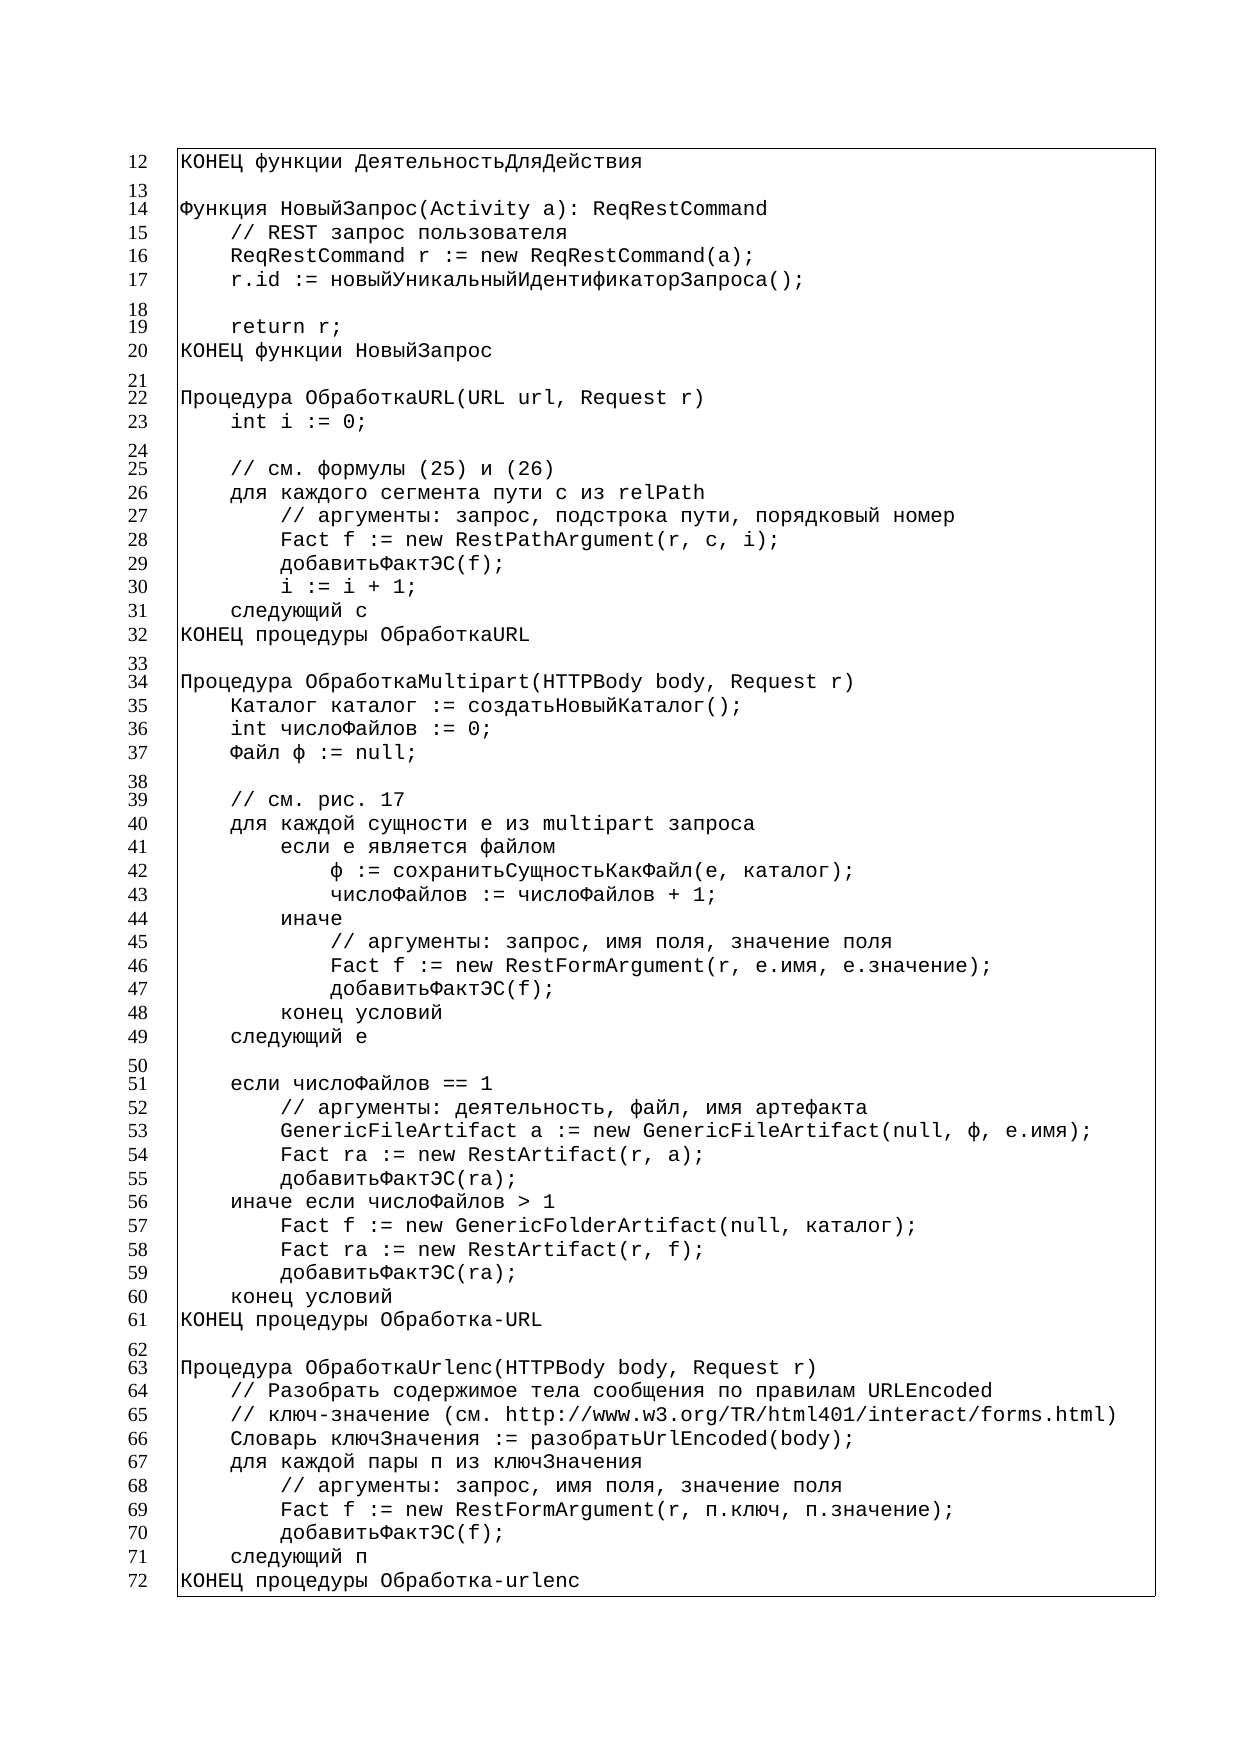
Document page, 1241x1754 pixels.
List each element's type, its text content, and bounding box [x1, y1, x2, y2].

text Функция НовыйЗапрос(Activity a): ReqRestCommand [178, 195, 1155, 219]
text конец условий [178, 1283, 1155, 1306]
text КОНЕЦ функции НовыйЗапрос [178, 337, 1155, 364]
text int числоФайлов := 0; [178, 715, 1155, 739]
text для каждой пары п из ключЗначения [178, 1448, 1155, 1472]
text Fact f := new GenericFolderArtifact(null, каталог); [178, 1212, 1155, 1235]
text Fact f := new RestFormArgument(r, е.имя, е.значение); [178, 952, 1155, 975]
text r.id := новыйУникальныйИдентификаторЗапроса(); [178, 266, 1155, 293]
text добавитьФактЭС(f); [178, 550, 1155, 573]
text // аргументы: запрос, подстрока пути, порядковый номер [178, 502, 1155, 526]
text Процедура ОбработкаURL(URL url, Request r) [178, 384, 1155, 408]
text конец условий [178, 999, 1155, 1023]
text добавитьФактЭС(ra); [178, 1259, 1155, 1283]
text следующий c [178, 597, 1155, 621]
text Fact ra := new RestArtifact(r, a); [178, 1141, 1155, 1164]
text Процедура ОбработкаMultipart(HTTPBody body, Request r) [178, 668, 1155, 692]
text добавитьФактЭС(f); [178, 1519, 1155, 1543]
text КОНЕЦ функции ДеятельностьДляДействия [178, 149, 1155, 174]
text следующий п [178, 1543, 1155, 1566]
text Каталог каталог := создатьНовыйКаталог(); [178, 692, 1155, 715]
text // аргументы: запрос, имя поля, значение поля [178, 1472, 1155, 1496]
text // аргументы: деятельность, файл, имя артефакта [178, 1093, 1155, 1117]
text КОНЕЦ процедуры Обработка-urlenc [178, 1566, 1155, 1596]
text // REST запрос пользователя [178, 219, 1155, 242]
text // см. формулы (25) и (26) [178, 455, 1155, 479]
text Процедура ОбработкаUrlenc(HTTPBody body, Request r) [178, 1354, 1155, 1377]
text int i := 0; [178, 408, 1155, 434]
text Fact f := new RestPathArgument(r, c, i); [178, 526, 1155, 550]
text // Разобрать содержимое тела сообщения по правилам URLEncoded [178, 1377, 1155, 1401]
text иначе [178, 904, 1155, 928]
text если числоФайлов == 1 [178, 1070, 1155, 1093]
text добавитьФактЭС(ra); [178, 1164, 1155, 1188]
text КОНЕЦ процедуры Обработка-URL [178, 1306, 1155, 1333]
text числоФайлов := числоФайлов + 1; [178, 881, 1155, 904]
text иначе если числоФайлов > 1 [178, 1188, 1155, 1212]
text ф := сохранитьСущностьКакФайл(е, каталог); [178, 857, 1155, 881]
text если е является файлом [178, 833, 1155, 857]
text следующий е [178, 1023, 1155, 1049]
text ReqRestCommand r := new ReqRestCommand(a); [178, 242, 1155, 266]
text Fact ra := new RestArtifact(r, f); [178, 1235, 1155, 1259]
text GenericFileArtifact a := new GenericFileArtifact(null, ф, е.имя); [178, 1117, 1155, 1141]
text i := i + 1; [178, 573, 1155, 597]
text добавитьФактЭС(f); [178, 975, 1155, 999]
text Файл ф := null; [178, 739, 1155, 766]
text Словарь ключЗначения := разобратьUrlEncoded(body); [178, 1424, 1155, 1448]
text return r; [178, 313, 1155, 337]
text // ключ-значение (см. http://www.w3.org/TR/html401/interact/forms.html) [178, 1401, 1155, 1424]
text // см. рис. 17 [178, 786, 1155, 810]
text для каждого сегмента пути c из relPath [178, 479, 1155, 502]
text КОНЕЦ процедуры ОбработкаURL [178, 621, 1155, 647]
text // аргументы: запрос, имя поля, значение поля [178, 928, 1155, 952]
text для каждой сущности е из multipart запроса [178, 810, 1155, 833]
text Fact f := new RestFormArgument(r, п.ключ, п.значение); [178, 1496, 1155, 1519]
